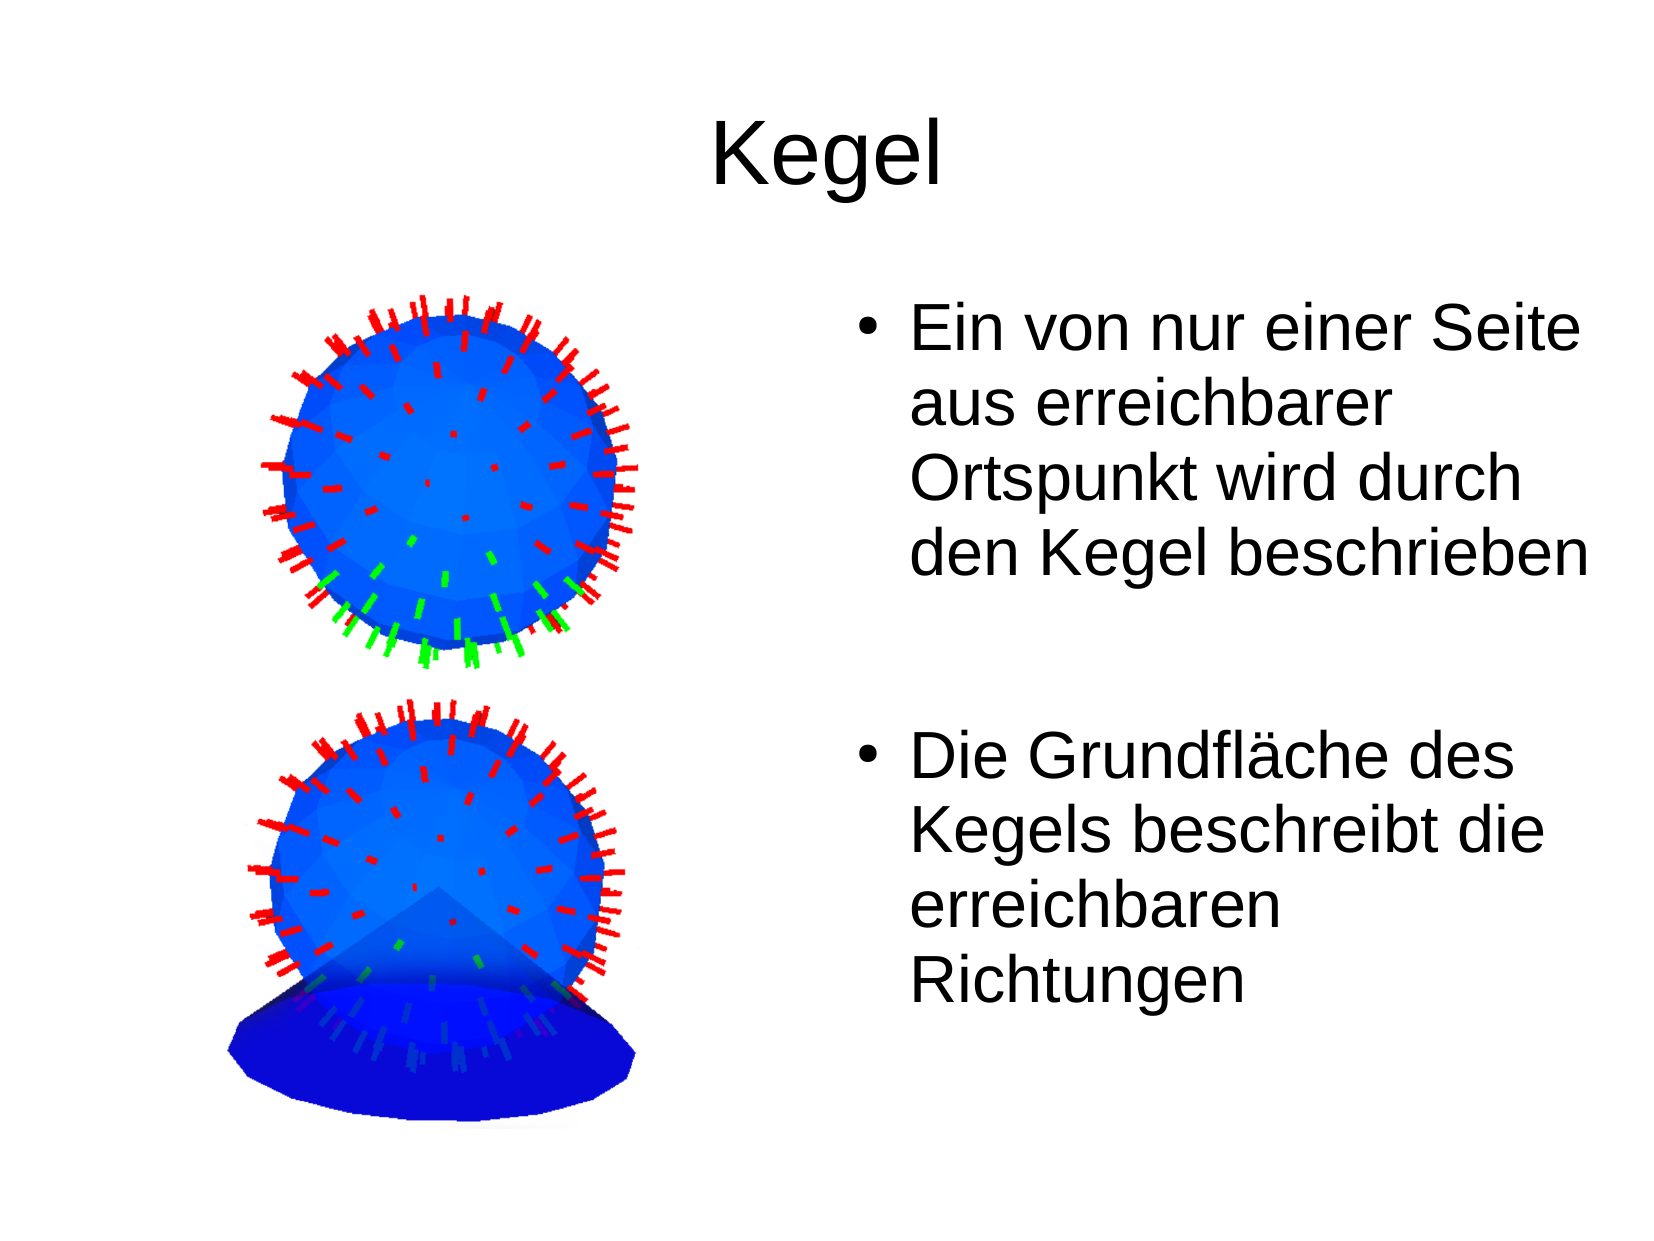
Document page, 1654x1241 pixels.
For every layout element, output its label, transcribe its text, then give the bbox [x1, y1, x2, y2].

title Kegel [82, 49, 1571, 257]
list Die Grundfläche des Kegels beschreibt die erreichbaren Richtungen [838, 717, 1572, 1109]
list Ein von nur einer Seite aus erreichbarer Ortspunkt wird durch den Kegel beschrieben [838, 290, 1595, 681]
picture [192, 286, 678, 1134]
